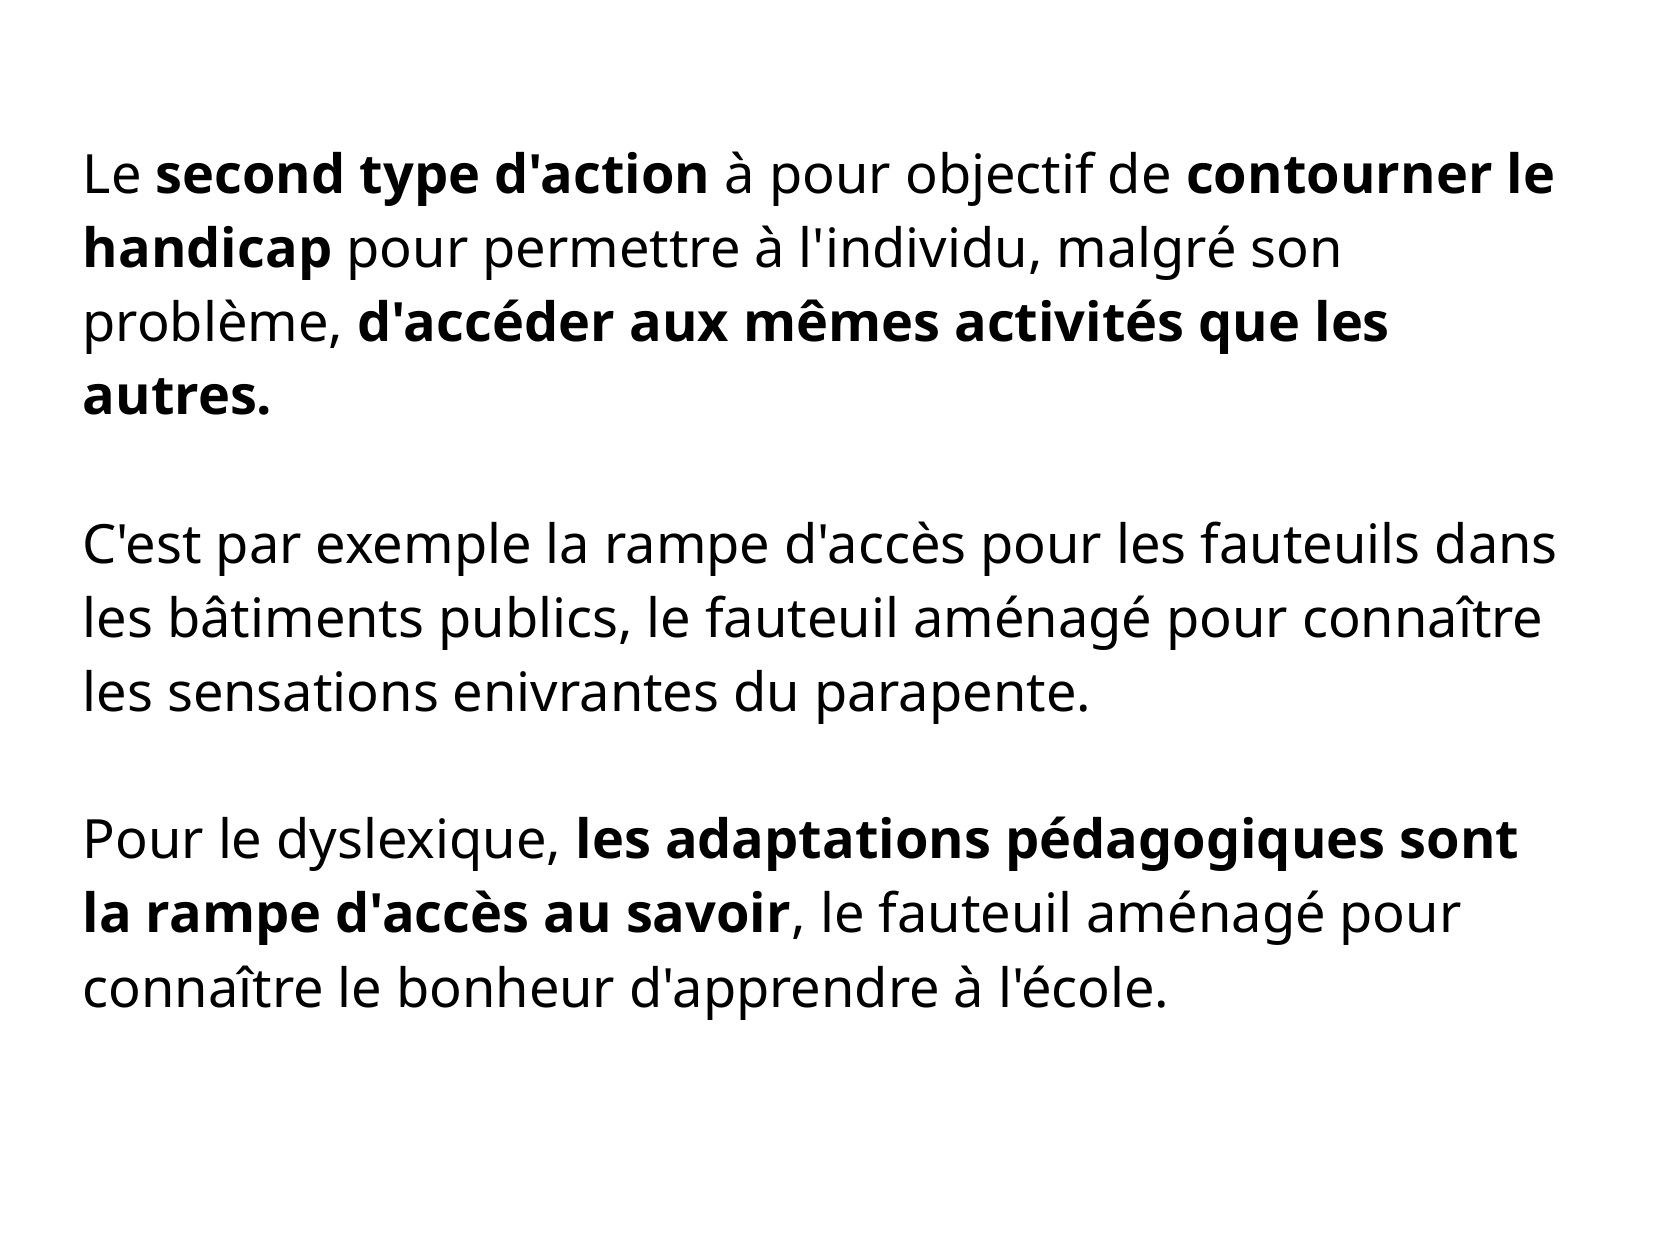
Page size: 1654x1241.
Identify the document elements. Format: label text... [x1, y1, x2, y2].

subtitle Le second type d'action à pour objectif de contourner le handicap pour permettre à l'individu, malgré son problème, d'accéder aux mêmes activités que les autres. C'est par exemple la rampe d'accès pour les fauteuils dans les bâtiments publics, le fauteuil aménagé pour connaître les sensations enivrantes du parapente. Pour le dyslexique, les adaptations pédagogiques sont la rampe d'accès au savoir, le fauteuil aménagé pour connaître le bonheur d'apprendre à l'école. [82, 49, 1571, 1109]
